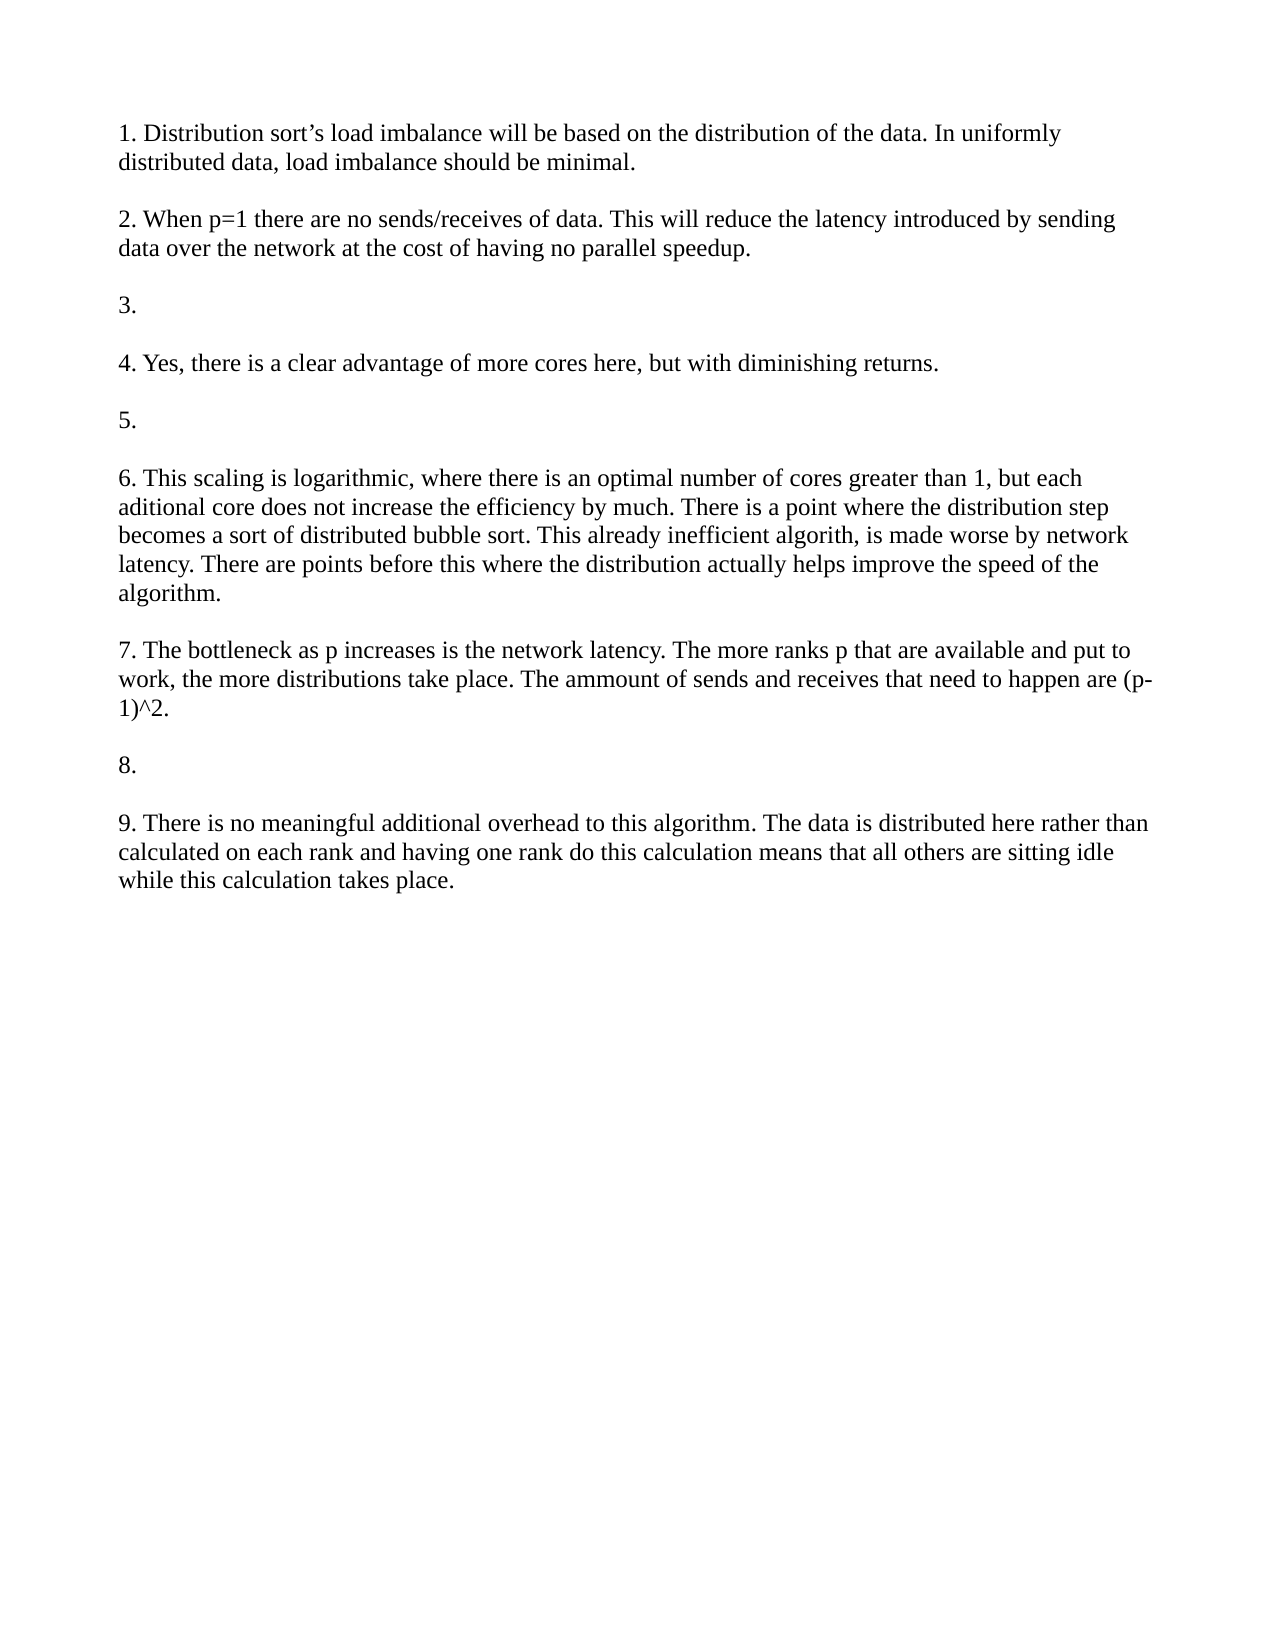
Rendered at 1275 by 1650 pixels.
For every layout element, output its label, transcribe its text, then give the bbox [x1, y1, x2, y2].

text 3. [118, 291, 1157, 319]
text 5. [118, 406, 1157, 434]
text 9. There is no meaningful additional overhead to this algorithm. The data is distributed here rather than calculated on each rank and having one rank do this calculation means that all others are sitting idle while this calculation takes place. [118, 808, 1157, 894]
text 2. When p=1 there are no sends/receives of data. This will reduce the latency introduced by sending data over the network at the cost of having no parallel speedup. [118, 204, 1157, 262]
text 1. Distribution sort’s load imbalance will be based on the distribution of the data. In uniformly distributed data, load imbalance should be minimal. [118, 118, 1157, 176]
text 7. The bottleneck as p increases is the network latency. The more ranks p that are available and put to work, the more distributions take place. The ammount of sends and receives that need to happen are (p-1)^2. [118, 636, 1157, 722]
text 6. This scaling is logarithmic, where there is an optimal number of cores greater than 1, but each aditional core does not increase the efficiency by much. There is a point where the distribution step becomes a sort of distributed bubble sort. This already inefficient algorith, is made worse by network latency. There are points before this where the distribution actually helps improve the speed of the algorithm. [118, 463, 1157, 607]
text 4. Yes, there is a clear advantage of more cores here, but with diminishing returns. [118, 348, 1157, 377]
text 8. [118, 751, 1157, 779]
